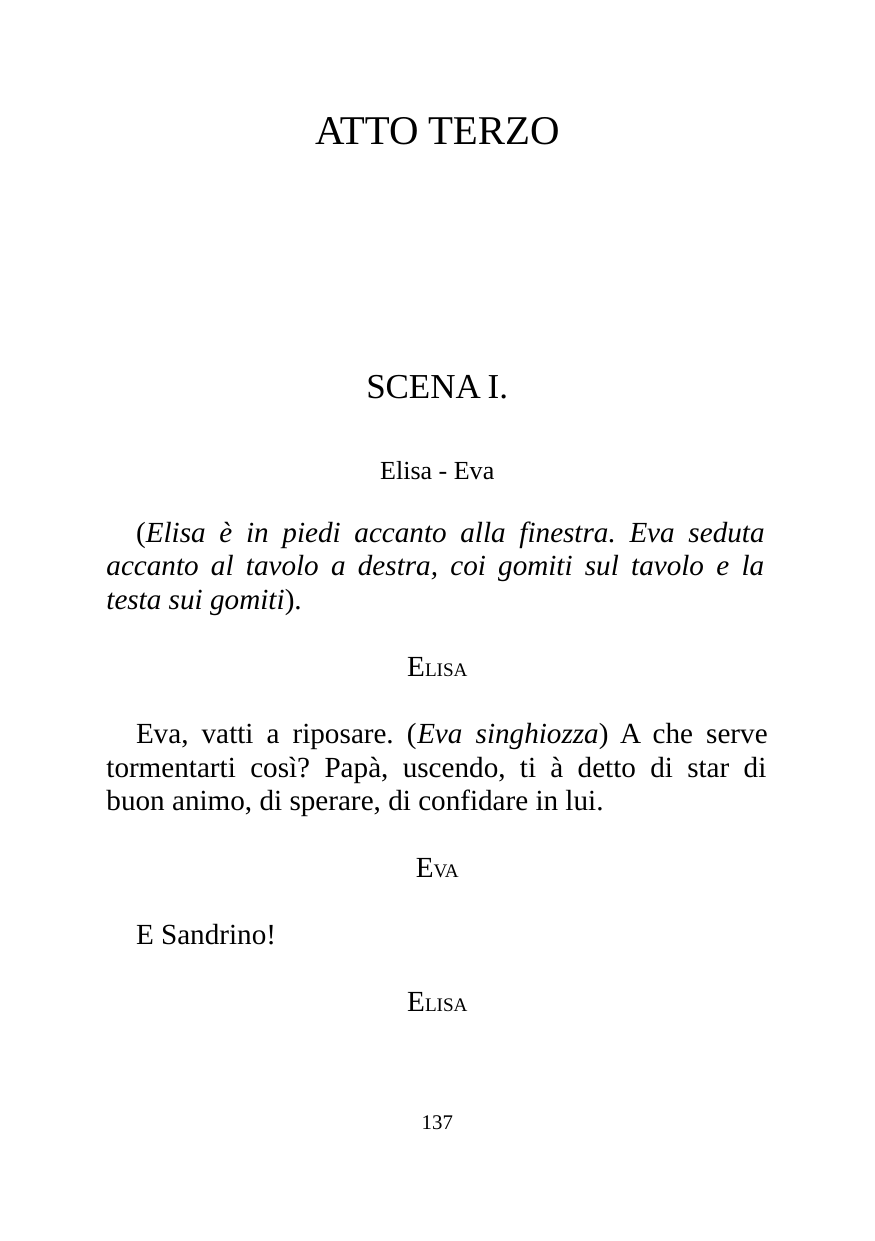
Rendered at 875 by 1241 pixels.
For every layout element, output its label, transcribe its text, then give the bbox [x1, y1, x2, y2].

text Elisa - Eva [106, 455, 768, 485]
text (Elisa è in piedi accanto alla finestra. Eva seduta accanto al tavolo a destra, coi gomiti sul tavolo e la testa sui gomiti). [106, 515, 768, 616]
text E Sandrino! [106, 917, 768, 951]
text Eva [106, 850, 768, 884]
subtitle SCENA I. [106, 366, 768, 406]
text Elisa [106, 984, 768, 1018]
text Elisa [106, 649, 768, 683]
subtitle ATTO TERZO [106, 106, 768, 153]
text Eva, vatti a riposare. (Eva singhiozza) A che serve tormentarti così? Papà, uscendo, ti à detto di star di buon animo, di sperare, di confidare in lui. [106, 716, 768, 817]
